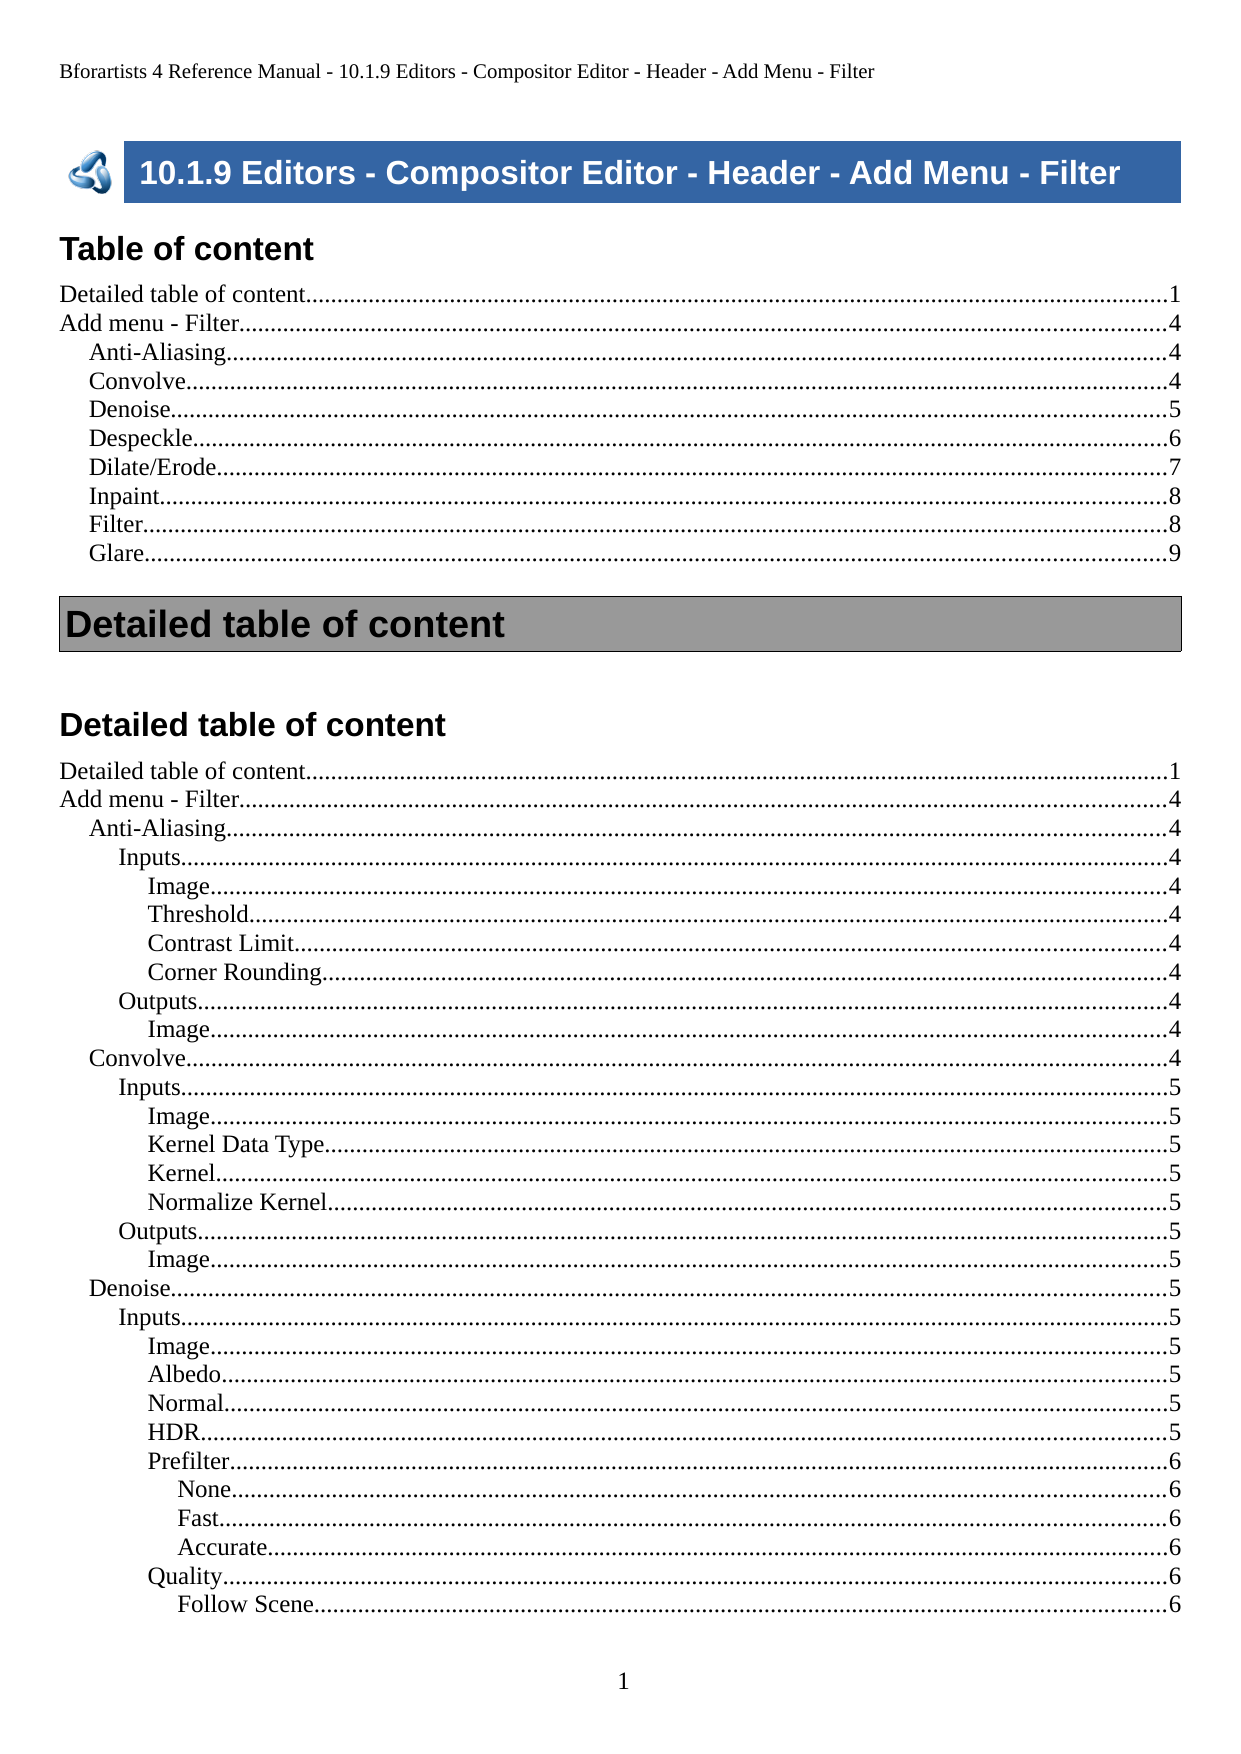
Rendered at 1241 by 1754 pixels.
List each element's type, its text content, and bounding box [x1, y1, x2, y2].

text Inputs 4 [118, 842, 1181, 871]
table_header 10.1.9 Editors - Compositor Editor - Header - Add Menu - Filter [124, 141, 1181, 203]
text Anti-Aliasing 4 [88, 813, 1181, 842]
text Normal 5 [147, 1388, 1181, 1417]
text Detailed table of content 1 [59, 279, 1181, 308]
text Outputs 5 [118, 1216, 1181, 1244]
table_header Detailed table of content [60, 597, 1181, 651]
text Prefilter 6 [147, 1446, 1181, 1474]
text Fast 6 [177, 1503, 1181, 1532]
text Add menu - Filter 4 [59, 784, 1181, 813]
text Follow Scene 6 [177, 1589, 1181, 1618]
text Threshold 4 [147, 899, 1181, 928]
text Kernel Data Type 5 [147, 1129, 1181, 1158]
text Denoise 5 [88, 394, 1181, 423]
picture [65, 147, 114, 197]
text Convolve 4 [88, 366, 1181, 394]
text Glare 9 [88, 538, 1181, 567]
text Inpaint 8 [88, 481, 1181, 509]
text Filter 8 [88, 509, 1181, 538]
text Outputs 4 [118, 986, 1181, 1014]
text Denoise 5 [88, 1273, 1181, 1302]
text Image 5 [147, 1331, 1181, 1359]
text Convolve 4 [88, 1043, 1181, 1072]
text HDR 5 [147, 1417, 1181, 1446]
text None 6 [177, 1474, 1181, 1503]
text Inputs 5 [118, 1302, 1181, 1331]
text Image 5 [147, 1101, 1181, 1129]
subtitle Detailed table of content [59, 705, 1181, 743]
text Add menu - Filter 4 [59, 308, 1181, 337]
text Image 5 [147, 1244, 1181, 1273]
subtitle Table of content [59, 228, 1181, 267]
text Dilate/Erode 7 [88, 452, 1181, 481]
text Normalize Kernel 5 [147, 1187, 1181, 1216]
text Quality 6 [147, 1561, 1181, 1589]
text Corner Rounding 4 [147, 957, 1181, 986]
text Inputs 5 [118, 1072, 1181, 1101]
table_header [59, 141, 124, 203]
text Image 4 [147, 871, 1181, 899]
text Contrast Limit 4 [147, 928, 1181, 957]
text Despeckle 6 [88, 423, 1181, 452]
text Kernel 5 [147, 1158, 1181, 1187]
text Anti-Aliasing 4 [88, 337, 1181, 366]
text Accurate 6 [177, 1532, 1181, 1561]
text Detailed table of content 1 [59, 756, 1181, 784]
text Image 4 [147, 1014, 1181, 1043]
text Albedo 5 [147, 1359, 1181, 1388]
